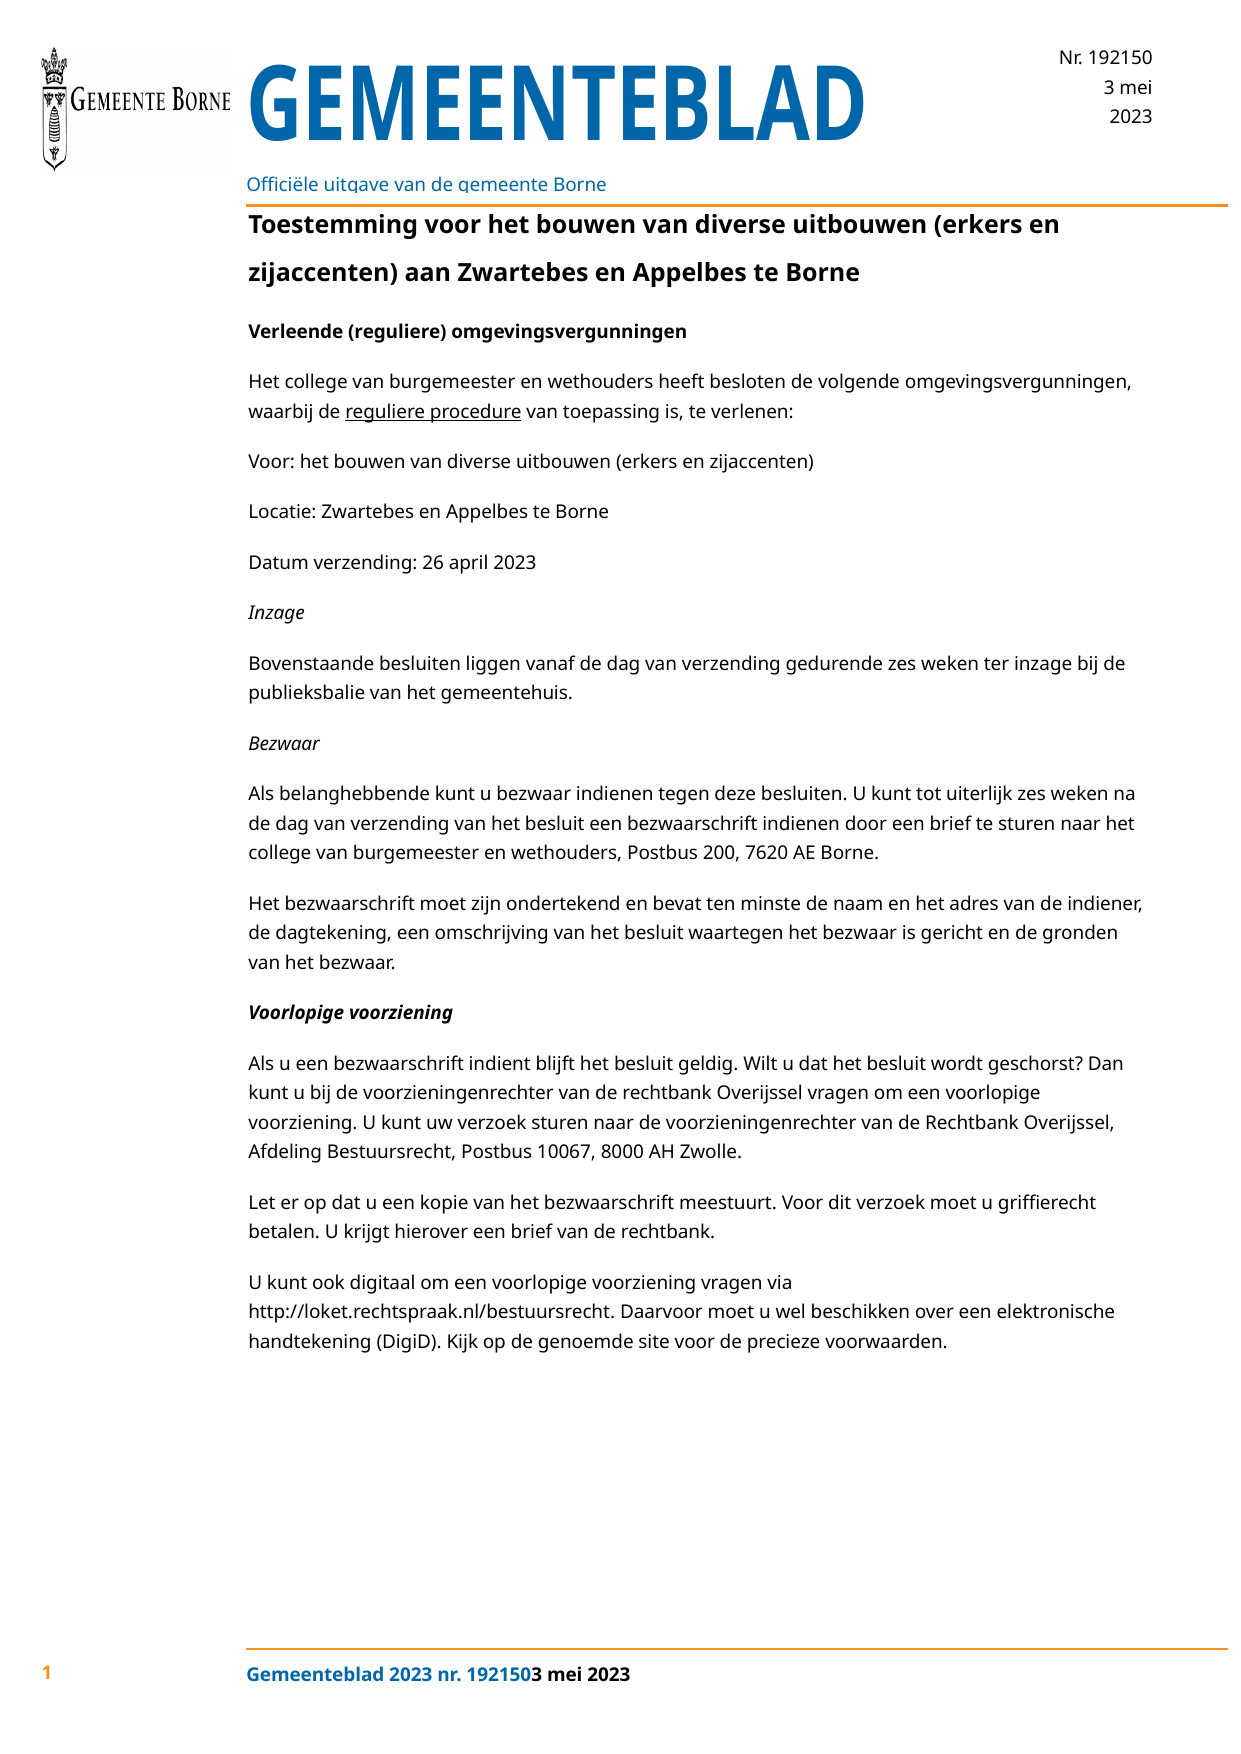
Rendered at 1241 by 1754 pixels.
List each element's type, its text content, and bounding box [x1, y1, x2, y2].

text Als belanghebbende kunt u bezwaar indienen tegen deze besluiten. U kunt tot uiterlijk zes weken na de dag van verzending van het besluit een bezwaarschrift indienen door een brief te sturen naar het college van burgemeester en wethouders, Postbus 200, 7620 AE Borne. [248, 780, 1152, 865]
text Let er op dat u een kopie van het bezwaarschrift meestuurt. Voor dit verzoek moet u griffierecht betalen. U krijgt hierover een brief van de rechtbank. [248, 1189, 1152, 1244]
text Verleende (reguliere) omgevingsvergunningen [248, 318, 1152, 344]
text Als u een bezwaarschrift indient blijft het besluit geldig. Wilt u dat het besluit wordt geschorst? Dan kunt u bij de voorzieningenrechter van de rechtbank Overijssel vragen om een voorlopige voorziening. U kunt uw verzoek sturen naar de voorzieningenrechter van de Rechtbank Overijssel, Afdeling Bestuursrecht, Postbus 10067, 8000 AH Zwolle. [248, 1050, 1152, 1164]
text Voor: het bouwen van diverse uitbouwen (erkers en zijaccenten) [248, 448, 1152, 474]
text Bezwaar [248, 730, 1152, 756]
picture [41, 47, 231, 172]
text Inzage [248, 599, 1152, 625]
text U kunt ook digitaal om een voorlopige voorziening vragen via http://loket.rechtspraak.nl/bestuursrecht. Daarvoor moet u wel beschikken over een elektronische handtekening (DigiD). Kijk op de genoemde site voor de precieze voorwaarden. [248, 1269, 1152, 1354]
text Toestemming voor het bouwen van diverse uitbouwen (erkers en zijaccenten) aan Zwartebes en Appelbes te Borne [248, 207, 1152, 288]
text Bovenstaande besluiten liggen vanaf de dag van verzending gedurende zes weken ter inzage bij de publieksbalie van het gemeentehuis. [248, 650, 1152, 705]
text Locatie: Zwartebes en Appelbes te Borne [248, 499, 1152, 524]
text Voorlopige voorziening [248, 999, 1152, 1025]
text Het college van burgemeester en wethouders heeft besloten de volgende omgevingsvergunningen, waarbij de reguliere procedure van toepassing is, te verlenen: [248, 368, 1152, 424]
text Het bezwaarschrift moet zijn ondertekend en bevat ten minste de naam en het adres van de indiener, de dagtekening, een omschrijving van het besluit waartegen het bezwaar is gericht en de gronden van het bezwaar. [248, 890, 1152, 975]
text Datum verzending: 26 april 2023 [248, 549, 1152, 575]
